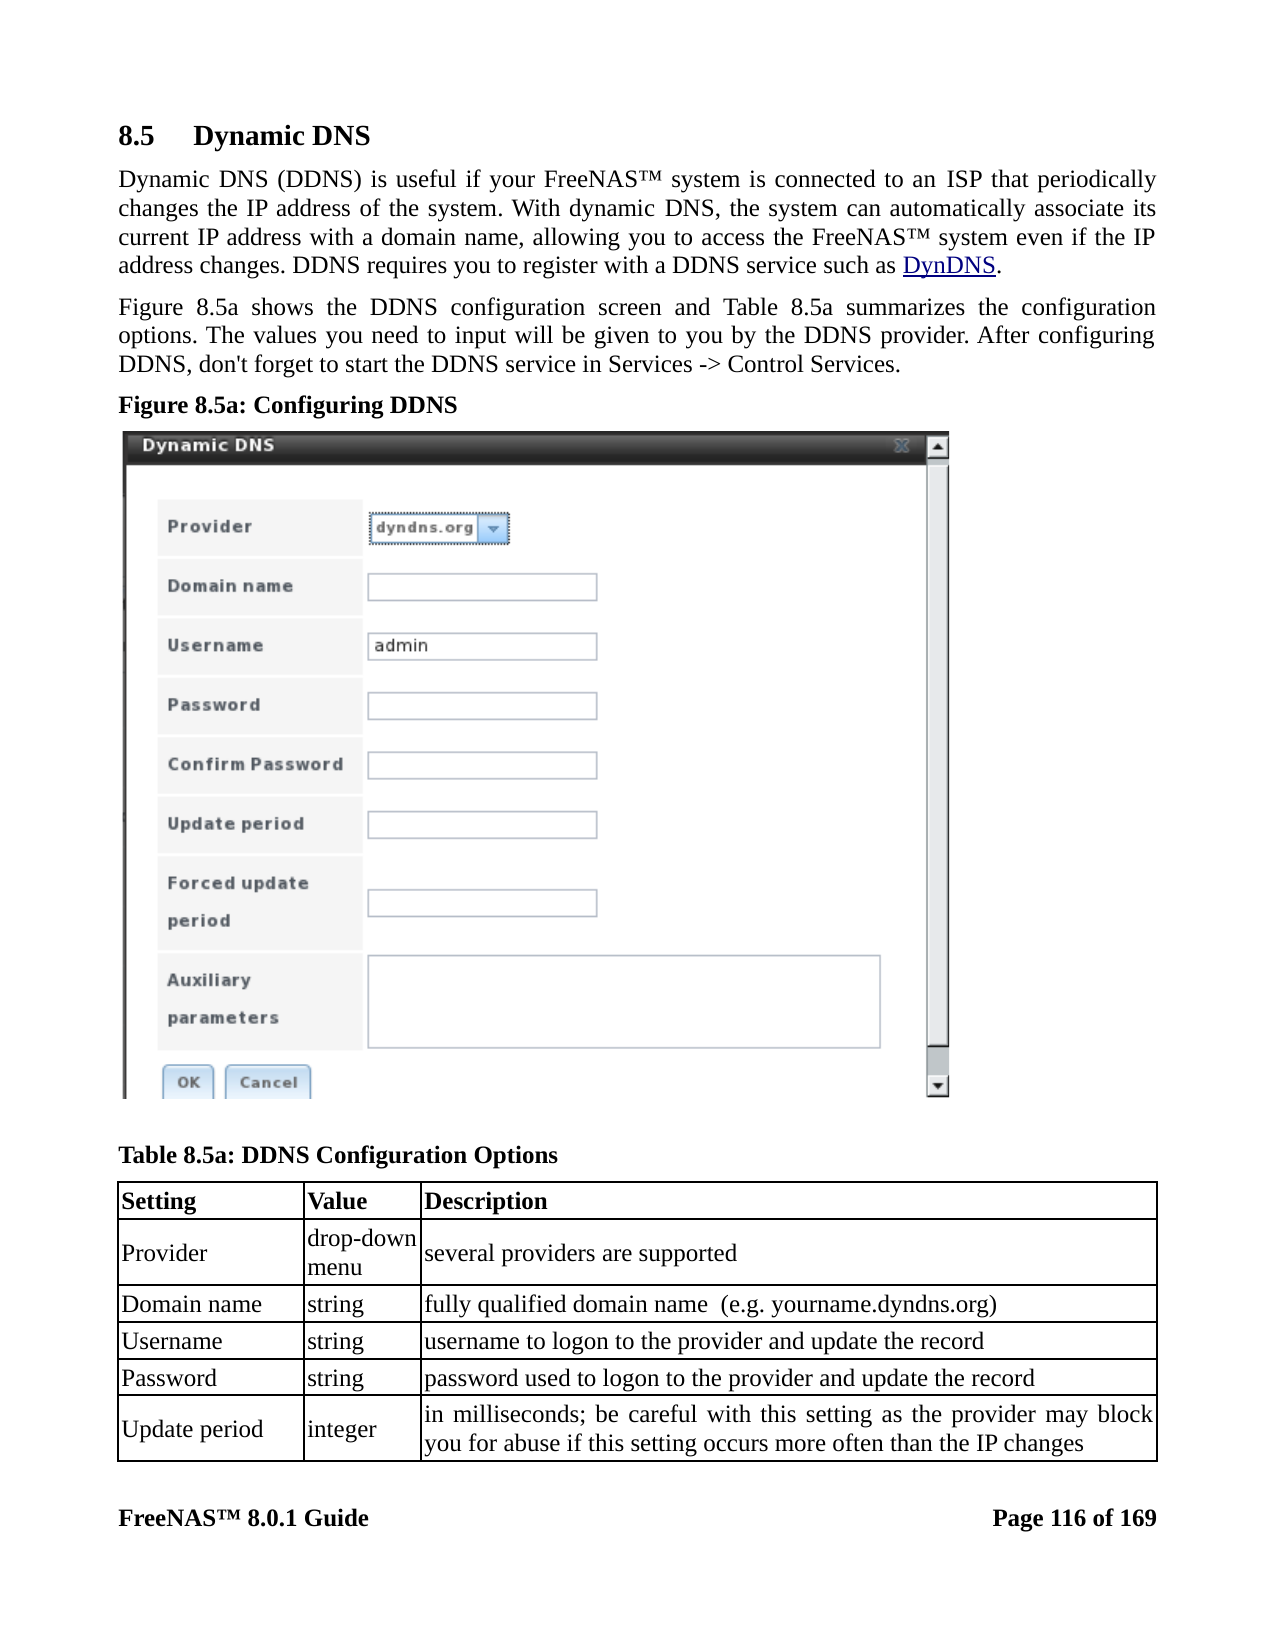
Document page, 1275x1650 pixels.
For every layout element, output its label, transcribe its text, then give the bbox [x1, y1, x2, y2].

table_cell integer [305, 1396, 420, 1460]
table_cell username to logon to the provider and update the record [422, 1323, 1156, 1357]
table_cell Provider [119, 1220, 303, 1284]
table_cell Username [119, 1323, 303, 1357]
table_cell Password [119, 1360, 303, 1394]
table_cell password used to logon to the provider and update the record [422, 1360, 1156, 1394]
text Table 8.5a: DDNS Configuration Options [118, 1140, 1157, 1169]
table_cell fully qualified domain name (e.g. yourname.dyndns.org) [422, 1286, 1156, 1321]
table_header Setting [119, 1183, 303, 1218]
text Dynamic DNS (DDNS) is useful if your FreeNAS™ system is connected to an ISP that periodically changes the IP address of the system. With dynamic DNS, the system can automatically associate its current IP address with a domain name, allowing you to access the FreeNAS™ system even if the IP address changes. DDNS requires you to register with a DDNS service such as DynDNS. [118, 164, 1157, 279]
table_cell Update period [119, 1396, 303, 1460]
table_header Value [305, 1183, 420, 1218]
picture [122, 431, 950, 1099]
table_cell string [305, 1286, 420, 1321]
table_cell string [305, 1360, 420, 1394]
table_cell drop-down menu [305, 1220, 420, 1284]
text Figure 8.5a shows the DDNS configuration screen and Table 8.5a summarizes the configuration options. The values you need to input will be given to you by the DDNS provider. After configuring DDNS, don't forget to start the DDNS service in Services -> Control Services. [118, 292, 1157, 378]
table_cell string [305, 1323, 420, 1357]
table_cell several providers are supported [422, 1220, 1156, 1284]
subtitle Dynamic DNS [118, 118, 1157, 152]
table_cell Domain name [119, 1286, 303, 1321]
table_header Description [422, 1183, 1156, 1218]
text Figure 8.5a: Configuring DDNS [118, 390, 1157, 419]
table_cell in milliseconds; be careful with this setting as the provider may block you for abuse if this setting occurs more often than the IP changes [422, 1396, 1156, 1460]
